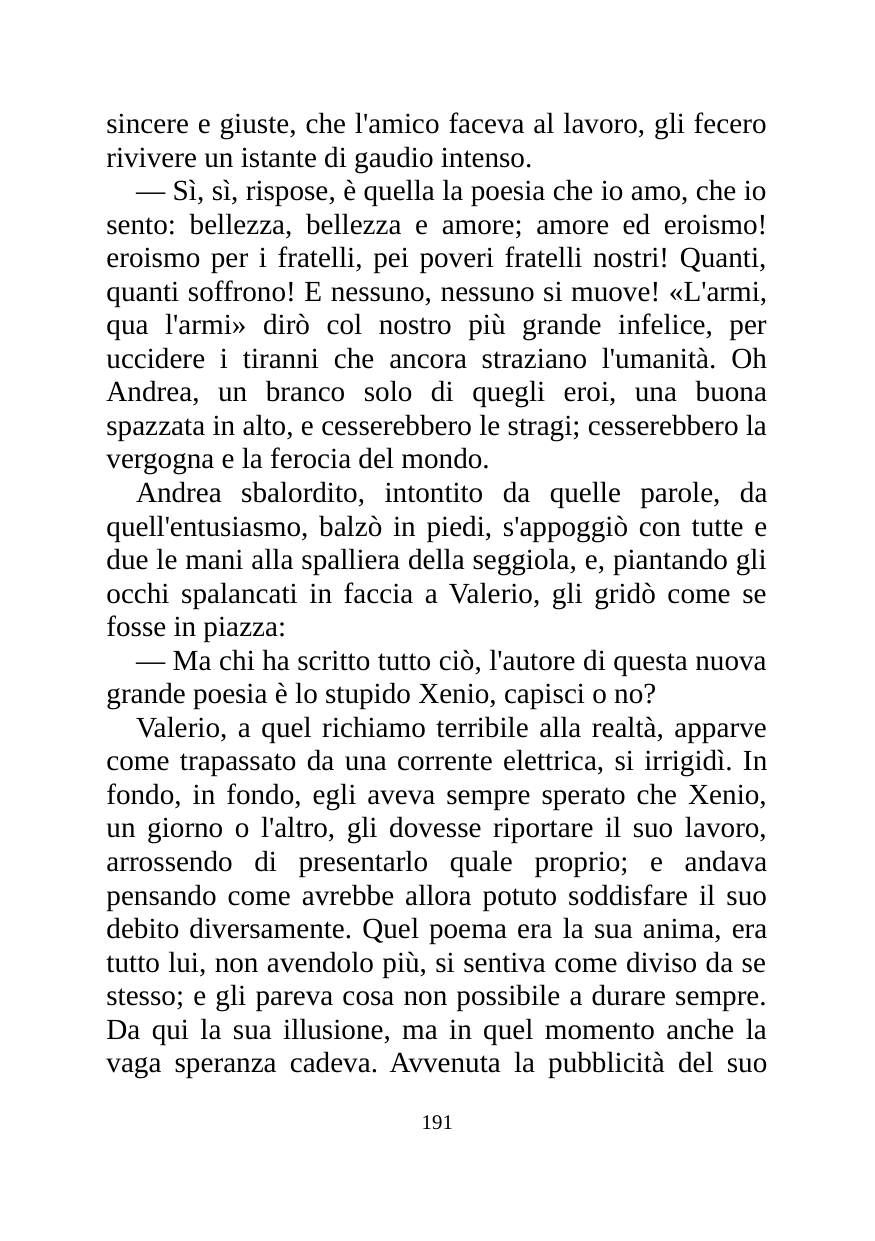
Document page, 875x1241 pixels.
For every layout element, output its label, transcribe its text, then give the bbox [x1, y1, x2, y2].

text — Sì, sì, rispose, è quella la poesia che io amo, che io sento: bellezza, bellezza e amore; amore ed eroismo! eroismo per i fratelli, pei poveri fratelli nostri! Quanti, quanti soffrono! E nessuno, nessuno si muove! «L'armi, qua l'armi» dirò col nostro più grande infelice, per uccidere i tiranni che ancora straziano l'umanità. Oh Andrea, un branco solo di quegli eroi, una buona spazzata in alto, e cesserebbero le stragi; cesserebbero la vergogna e la ferocia del mondo. [106, 173, 768, 475]
text — Ma chi ha scritto tutto ciò, l'autore di questa nuova grande poesia è lo stupido Xenio, capisci o no? [106, 643, 768, 710]
text Valerio, a quel richiamo terribile alla realtà, apparve come trapassato da una corrente elettrica, si irrigidì. In fondo, in fondo, egli aveva sempre sperato che Xenio, un giorno o l'altro, gli dovesse riportare il suo lavoro, arrossendo di presentarlo quale proprio; e andava pensando come avrebbe allora potuto soddisfare il suo debito diversamente. Quel poema era la sua anima, era tutto lui, non avendolo più, si sentiva come diviso da se stesso; e gli pareva cosa non possibile a durare sempre. Da qui la sua illusione, ma in quel momento anche la vaga speranza cadeva. Avvenuta la pubblicità del suo [106, 710, 768, 1079]
text Andrea sbalordito, intontito da quelle parole, da quell'entusiasmo, balzò in piedi, s'appoggiò con tutte e due le mani alla spalliera della seggiola, e, piantando gli occhi spalancati in faccia a Valerio, gli gridò come se fosse in piazza: [106, 475, 768, 643]
text sincere e giuste, che l'amico faceva al lavoro, gli fecero rivivere un istante di gaudio intenso. [106, 106, 768, 173]
